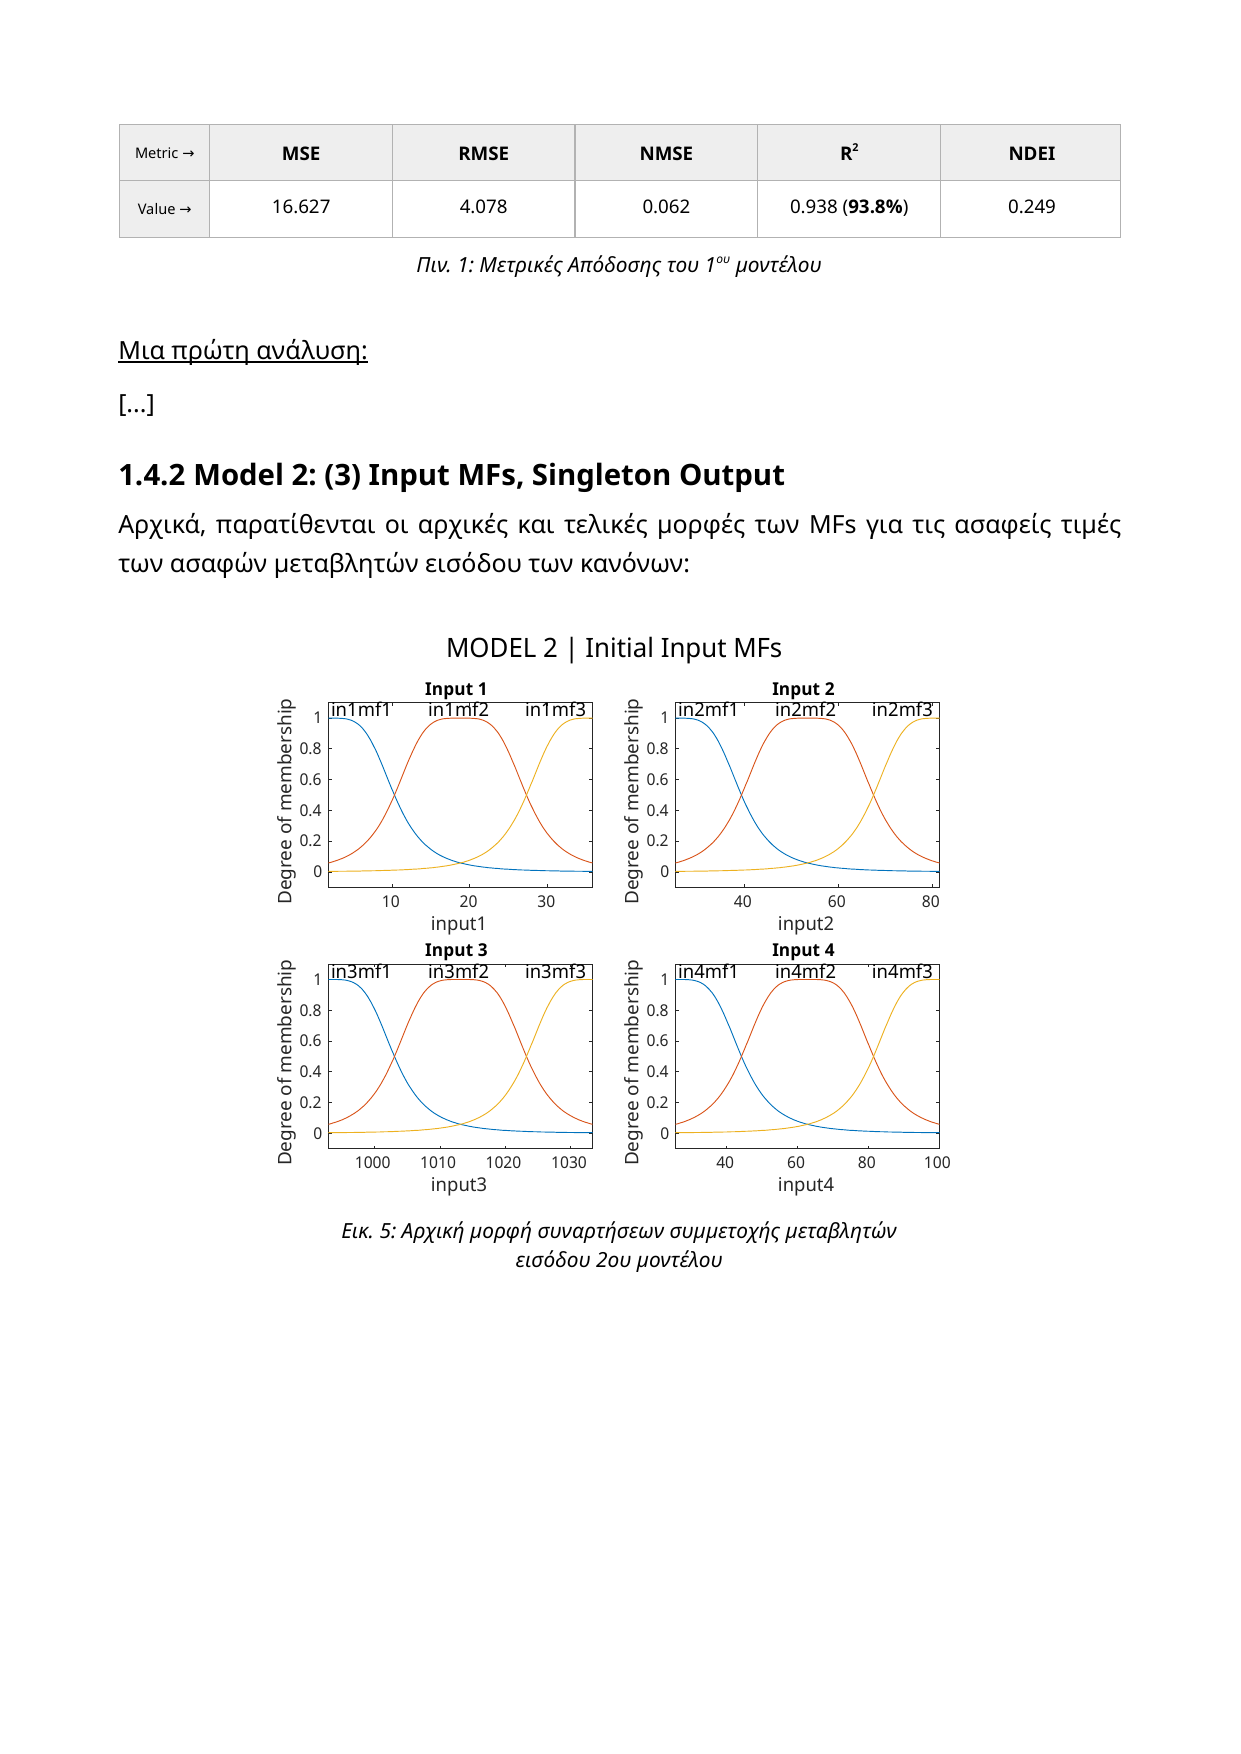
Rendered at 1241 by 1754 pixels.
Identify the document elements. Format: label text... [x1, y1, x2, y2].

table_header RMSE [393, 125, 574, 180]
text [...] [118, 386, 1122, 420]
table_cell 0.249 [941, 181, 1120, 237]
table_cell 16.627 [210, 181, 392, 237]
table_cell 4.078 [393, 181, 574, 237]
table_header Metric → [120, 125, 209, 180]
table_cell Value → [120, 181, 209, 237]
table_cell 0.938 (93.8%) [758, 181, 940, 237]
subtitle Model 2: (3) Input MFs, Singleton Output [118, 454, 1122, 494]
table_header MSE [210, 125, 392, 180]
table_header NMSE [576, 125, 757, 180]
text Αρχικά, παρατίθενται οι αρχικές και τελικές μορφές των MFs για τις ασαφείς τιμές των ασαφών μεταβλητών εισόδου των κανόνων: [118, 507, 1122, 580]
table_header [118, 118, 1122, 278]
table_header [118, 600, 1122, 1279]
table_header R2 [758, 125, 940, 180]
table_cell 0.062 [576, 181, 757, 237]
text Μια πρώτη ανάλυση: [118, 332, 1122, 366]
table_header NDEI [941, 125, 1120, 180]
